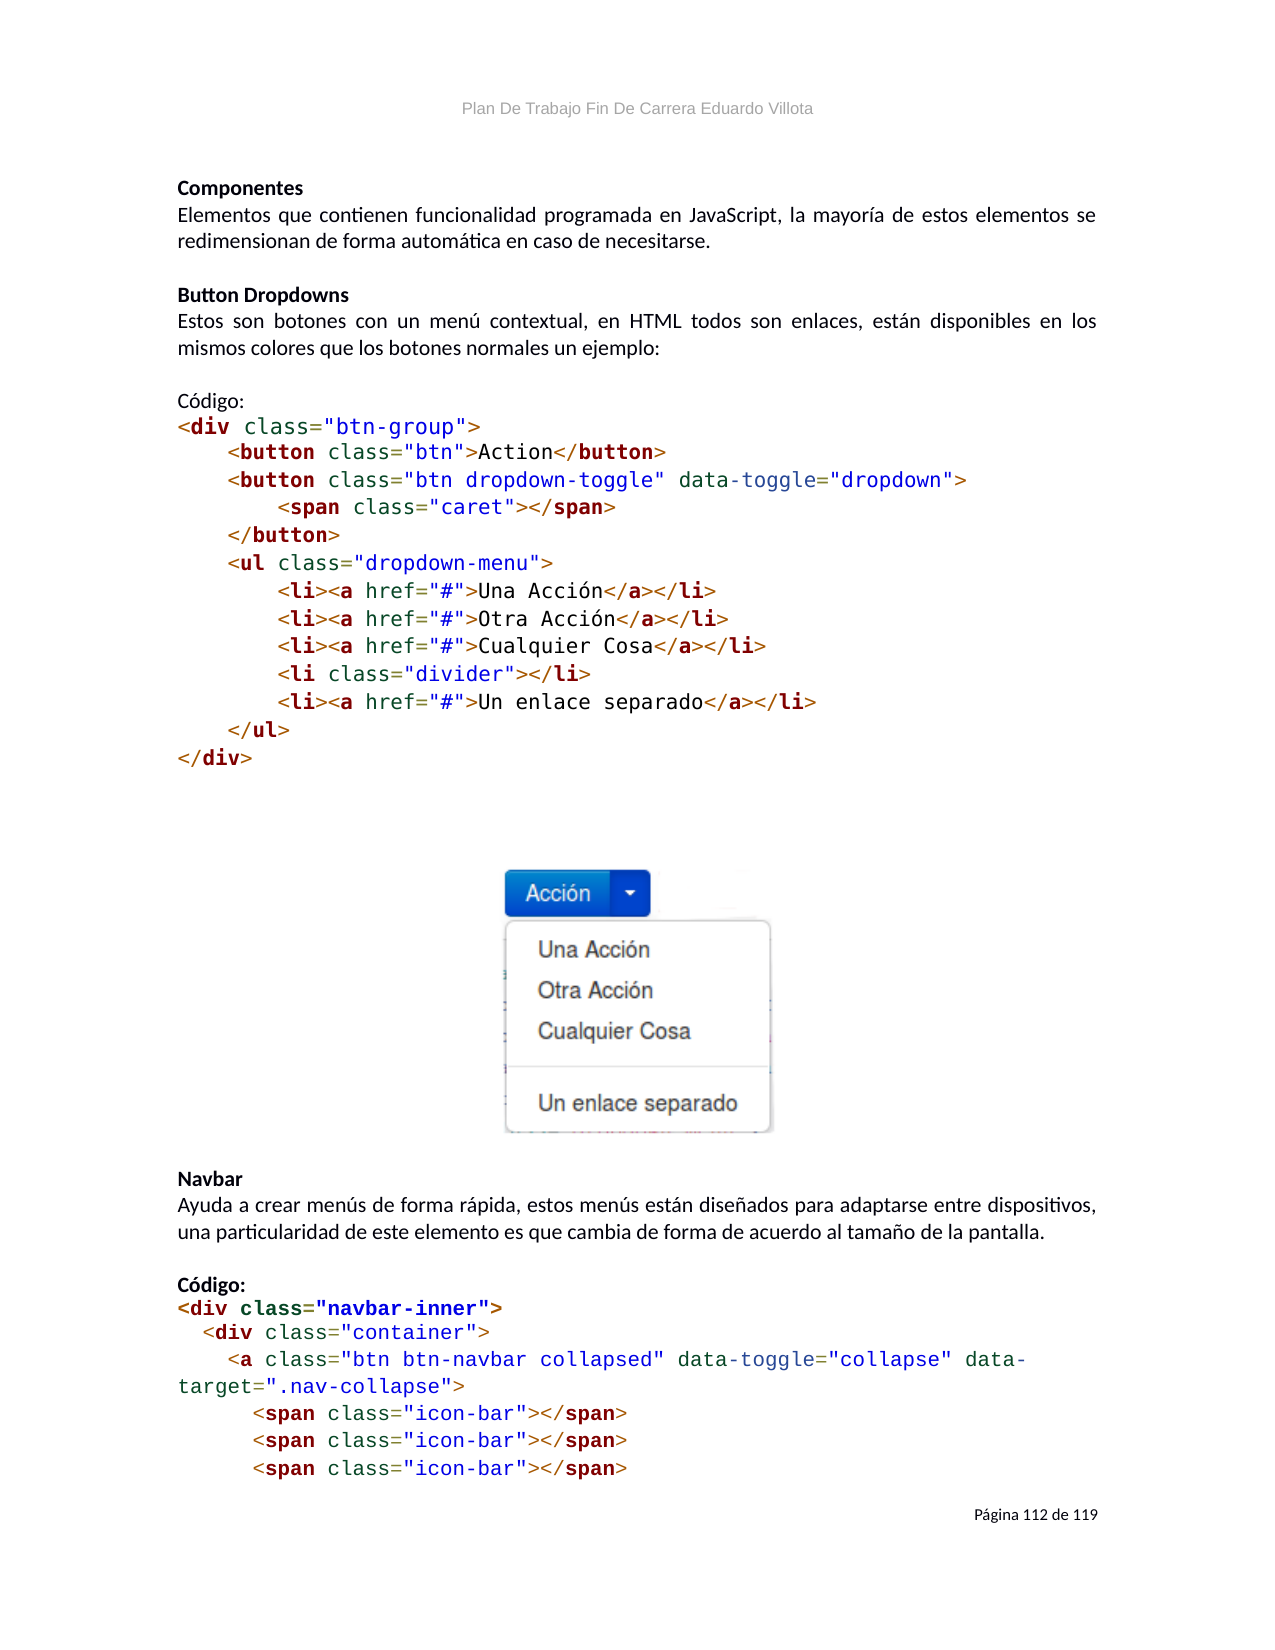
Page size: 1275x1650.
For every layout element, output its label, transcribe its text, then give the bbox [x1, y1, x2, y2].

text Código: [177, 1271, 1098, 1298]
text Elementos que contienen funcionalidad programada en JavaScript, la mayoría de estos elementos se redimensionan de forma automática en caso de necesitarse. [177, 201, 1098, 254]
text <button class="btn dropdown-toggle" data-toggle="dropdown"> [177, 468, 1098, 492]
text <span class="icon-bar"></span> [177, 1458, 1098, 1481]
text <li><a href="#">Cualquier Cosa</a></li> [177, 634, 1098, 659]
text <li class="divider"></li> [177, 662, 1098, 687]
text </ul> [177, 718, 1098, 742]
picture [499, 856, 776, 1138]
text <a class="btn btn-navbar collapsed" data-toggle="collapse" data-target=".nav-collapse"> [177, 1349, 1098, 1400]
text Estos son botones con un menú contextual, en HTML todos son enlaces, están disponibles en los mismos colores que los botones normales un ejemplo: [177, 308, 1098, 361]
text <ul class="dropdown-menu"> [177, 551, 1098, 575]
text </button> [177, 523, 1098, 547]
text <div class="navbar-inner"> [177, 1298, 1098, 1322]
text Código: [177, 388, 1098, 414]
text <span class="icon-bar"></span> [177, 1403, 1098, 1427]
text <li><a href="#">Otra Acción</a></li> [177, 607, 1098, 631]
text Ayuda a crear menús de forma rápida, estos menús están diseñados para adaptarse entre dispositivos, una particularidad de este elemento es que cambia de forma de acuerdo al tamaño de la pantalla. [177, 1191, 1098, 1245]
text <li><a href="#">Una Acción</a></li> [177, 579, 1098, 603]
text <span class="icon-bar"></span> [177, 1430, 1098, 1454]
text <button class="btn">Action</button> [177, 440, 1098, 464]
text <span class="caret"></span> [177, 495, 1098, 520]
text </div> [177, 746, 1098, 770]
text <li><a href="#">Un enlace separado</a></li> [177, 690, 1098, 714]
text Navbar [177, 1165, 1098, 1191]
text <div class="btn-group"> [177, 414, 1098, 440]
text <div class="container"> [177, 1322, 1098, 1345]
text Button Dropdowns [177, 281, 1098, 308]
text Componentes [177, 174, 1098, 201]
